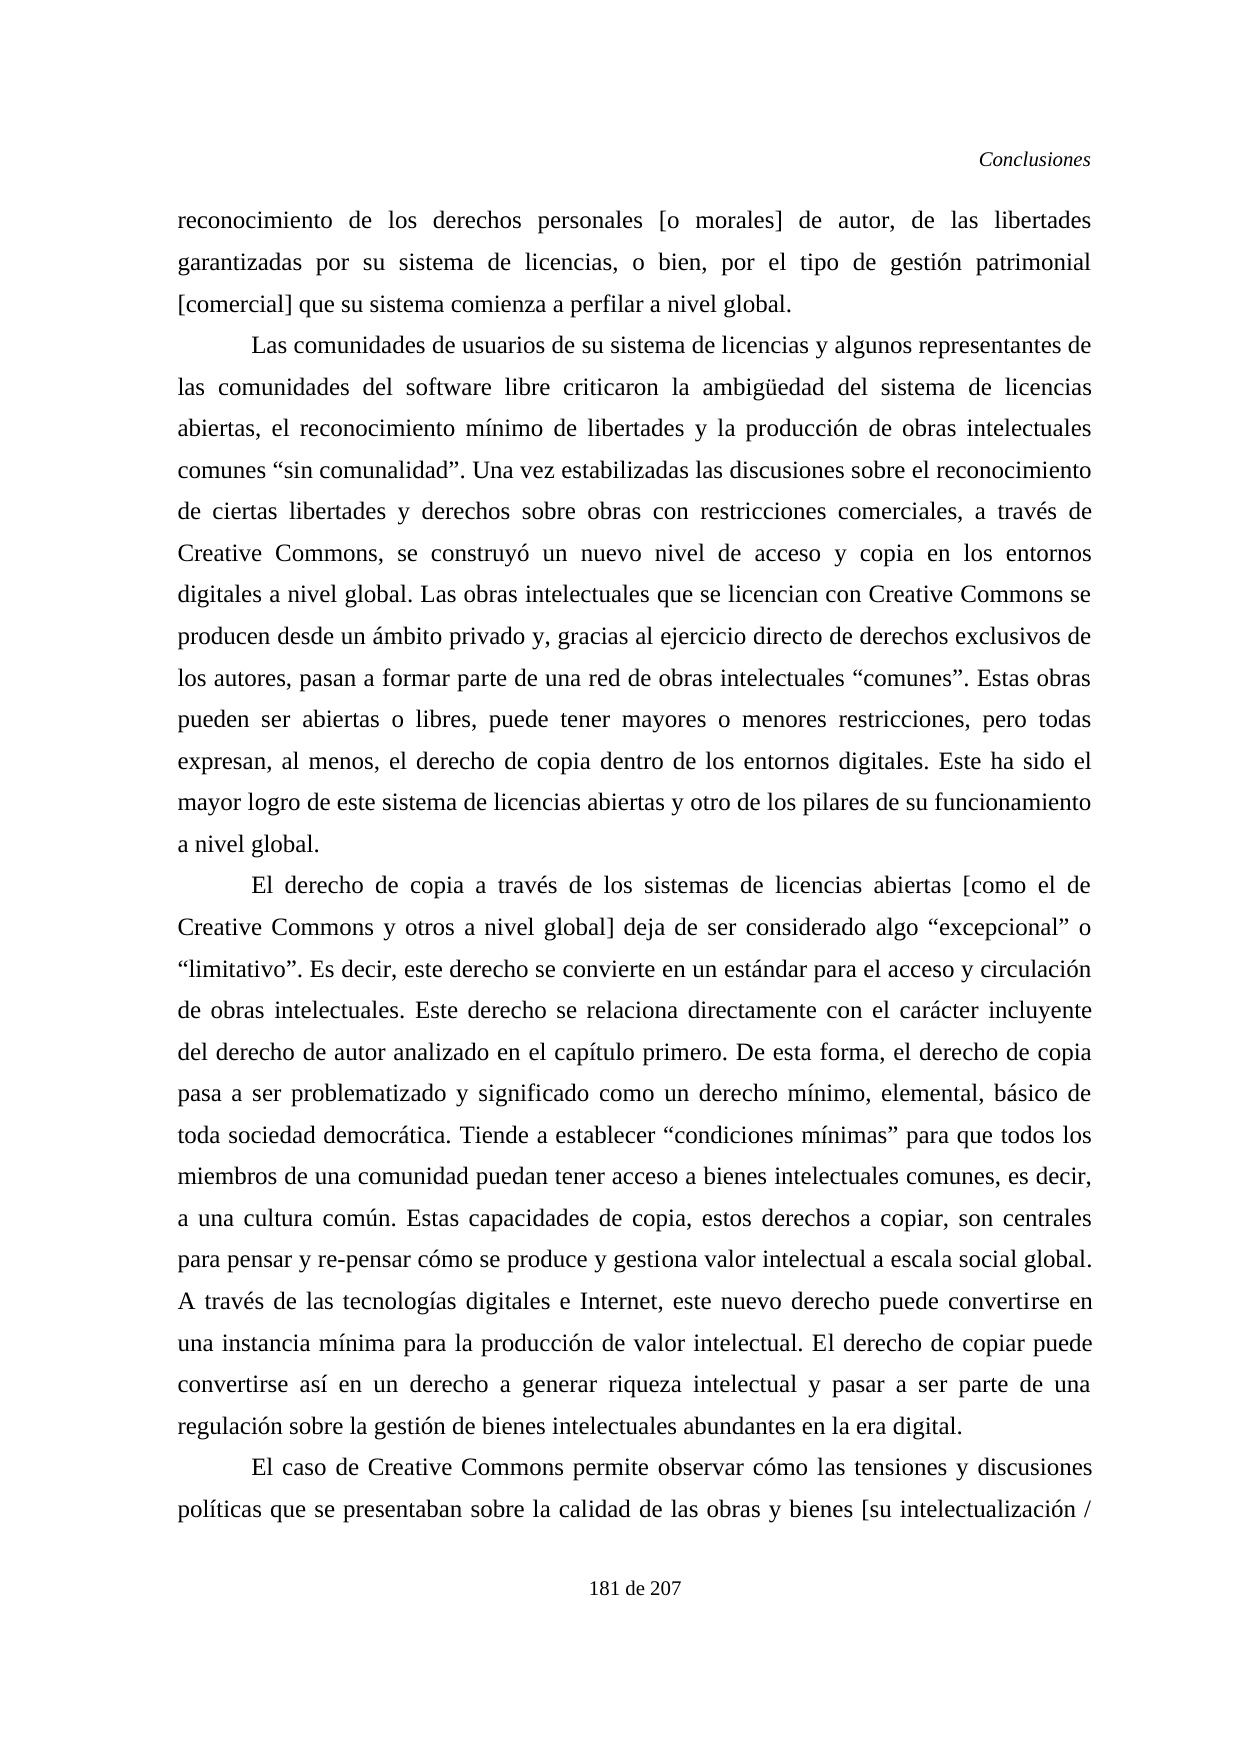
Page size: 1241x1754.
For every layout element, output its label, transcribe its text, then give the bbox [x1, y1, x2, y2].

text reconocimiento de los derechos personales [o morales] de autor, de las libertades garantizadas por su sistema de licencias, o bien, por el tipo de gestión patrimonial [comercial] que su sistema comienza a perfilar a nivel global. [177, 207, 1093, 317]
text Las comunidades de usuarios de su sistema de licencias y algunos representantes de las comunidades del software libre criticaron la ambigüedad del sistema de licencias abiertas, el reconocimiento mínimo de libertades y la producción de obras intelectuales comunes “sin comunalidad”. Una vez estabilizadas las discusiones sobre el reconocimiento de ciertas libertades y derechos sobre obras con restricciones comerciales, a través de Creative Commons, se construyó un nuevo nivel de acceso y copia en los entornos digitales a nivel global. Las obras intelectuales que se licencian con Creative Commons se producen desde un ámbito privado y, gracias al ejercicio directo de derechos exclusivos de los autores, pasan a formar parte de una red de obras intelectuales “comunes”. Estas obras pueden ser abiertas o libres, puede tener mayores o menores restricciones, pero todas expresan, al menos, el derecho de copia dentro de los entornos digitales. Este ha sido el mayor logro de este sistema de licencias abiertas y otro de los pilares de su funcionamiento a nivel global. [177, 331, 1093, 858]
text El derecho de copia a través de los sistemas de licencias abiertas [como el de Creative Commons y otros a nivel global] deja de ser considerado algo “excepcional” o “limitativo”. Es decir, este derecho se convierte en un estándar para el acceso y circulación de obras intelectuales. Este derecho se relaciona directamente con el carácter incluyente del derecho de autor analizado en el capítulo primero. De esta forma, el derecho de copia pasa a ser problematizado y significado como un derecho mínimo, elemental, básico de toda sociedad democrática. Tiende a establecer “condiciones mínimas” para que todos los miembros de una comunidad puedan tener acceso a bienes intelectuales comunes, es decir, a una cultura común. Estas capacidades de copia, estos derechos a copiar, son centrales para pensar y re-pensar cómo se produce y gestiona valor intelectual a escala social global. A través de las tecnologías digitales e Internet, este nuevo derecho puede convertirse en una instancia mínima para la producción de valor intelectual. El derecho de copiar puede convertirse así en un derecho a generar riqueza intelectual y pasar a ser parte de una regulación sobre la gestión de bienes intelectuales abundantes en la era digital. [177, 872, 1093, 1439]
text El caso de Creative Commons permite observar cómo las tensiones y discusiones políticas que se presentaban sobre la calidad de las obras y bienes [su intelectualización / [177, 1453, 1093, 1523]
